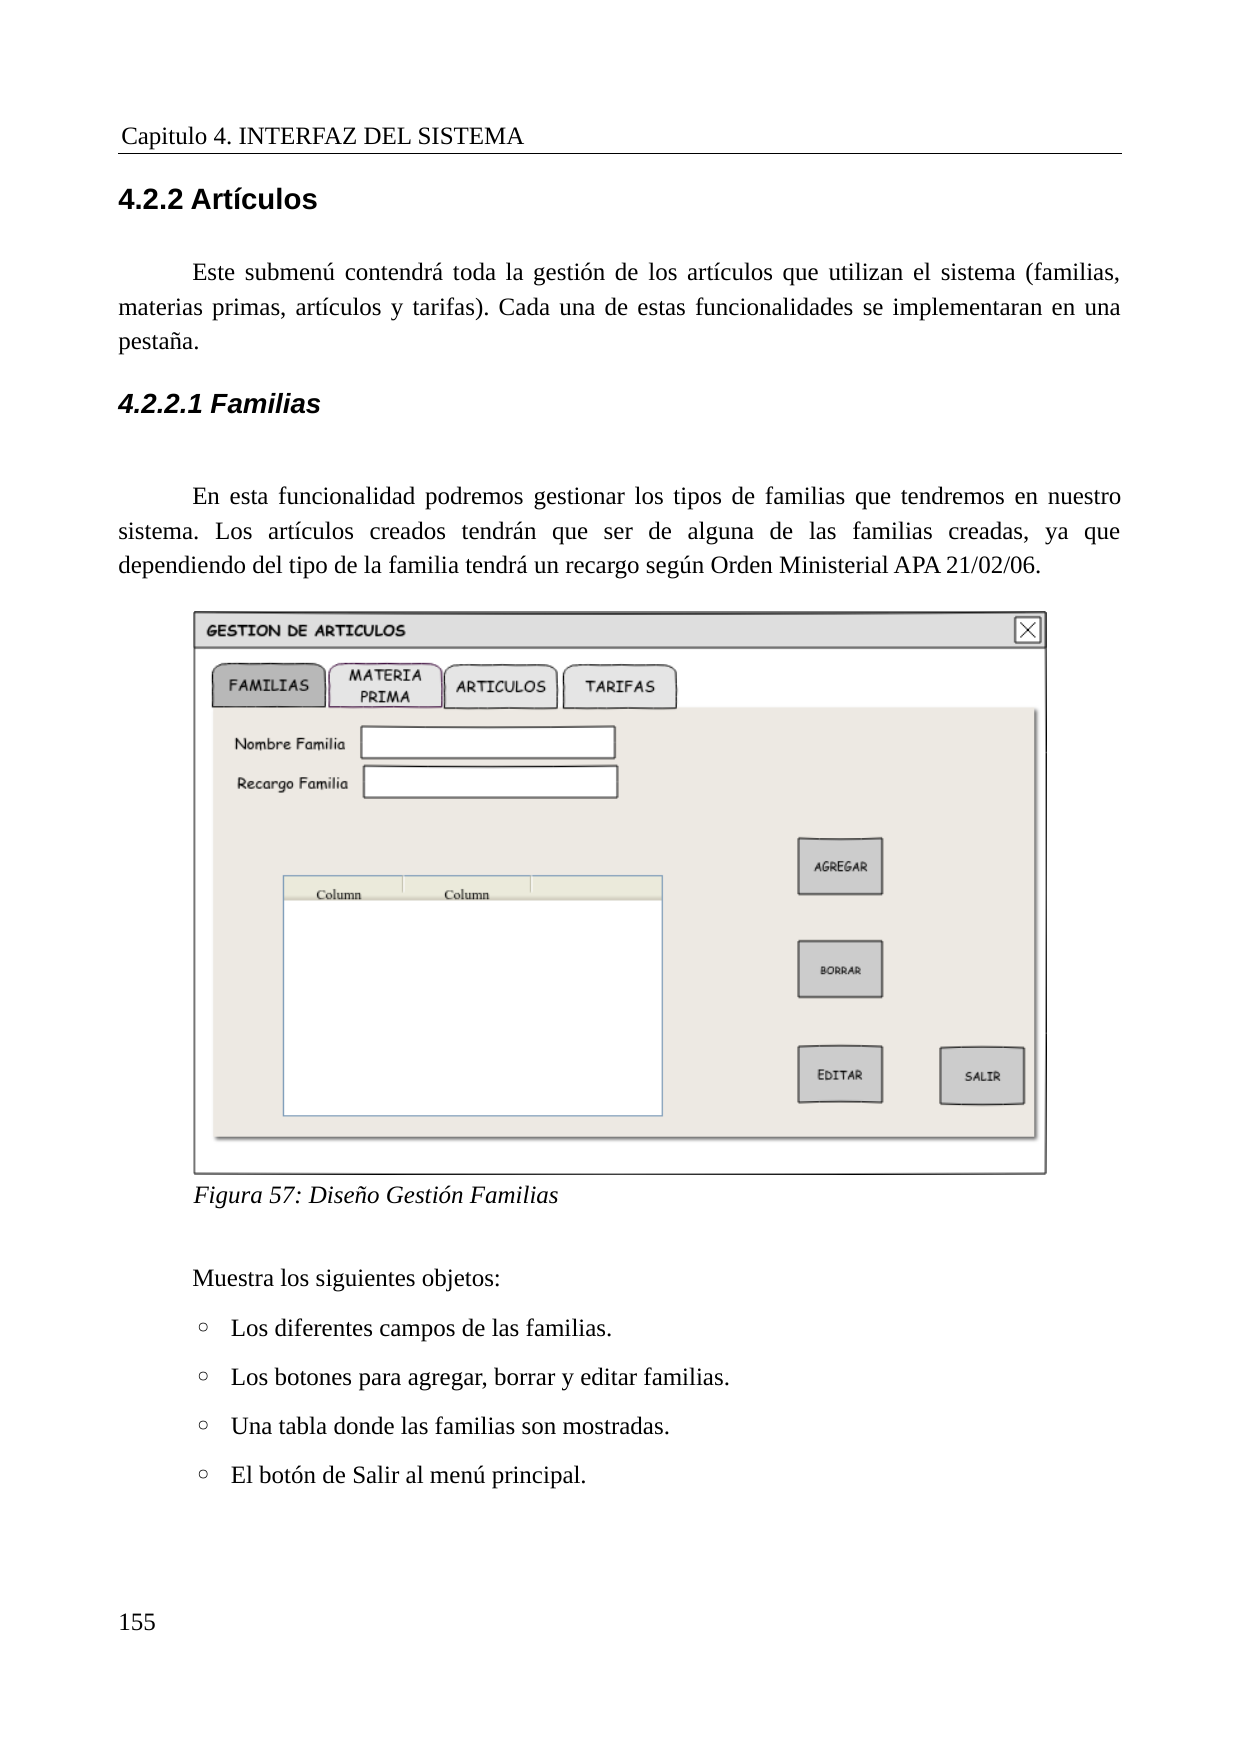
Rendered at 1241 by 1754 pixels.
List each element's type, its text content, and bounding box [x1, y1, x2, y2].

list El botón de Salir al menú principal. [193, 1460, 1122, 1488]
text Este submenú contendrá toda la gestión de los artículos que utilizan el sistema (familias, materias primas, artículos y tarifas). Cada una de estas funcionalidades se implementaran en una pestaña. [118, 257, 1122, 355]
list Los diferentes campos de las familias. [193, 1313, 1122, 1341]
subtitle 4.2.2 Artículos [118, 182, 1122, 216]
text Muestra los siguientes objetos: [118, 1263, 1122, 1292]
picture [193, 611, 1047, 1175]
text Figura 57: Diseño Gestión Familias [193, 1175, 1047, 1209]
list Los botones para agregar, borrar y editar familias. [193, 1362, 1122, 1390]
text En esta funcionalidad podremos gestionar los tipos de familias que tendremos en nuestro sistema. Los artículos creados tendrán que ser de alguna de las familias creadas, ya que dependiendo del tipo de la familia tendrá un recargo según Orden Ministerial APA 21/02/06. [118, 481, 1122, 579]
list Una tabla donde las familias son mostradas. [193, 1411, 1122, 1439]
subtitle 4.2.2.1 Familias [118, 388, 1122, 420]
